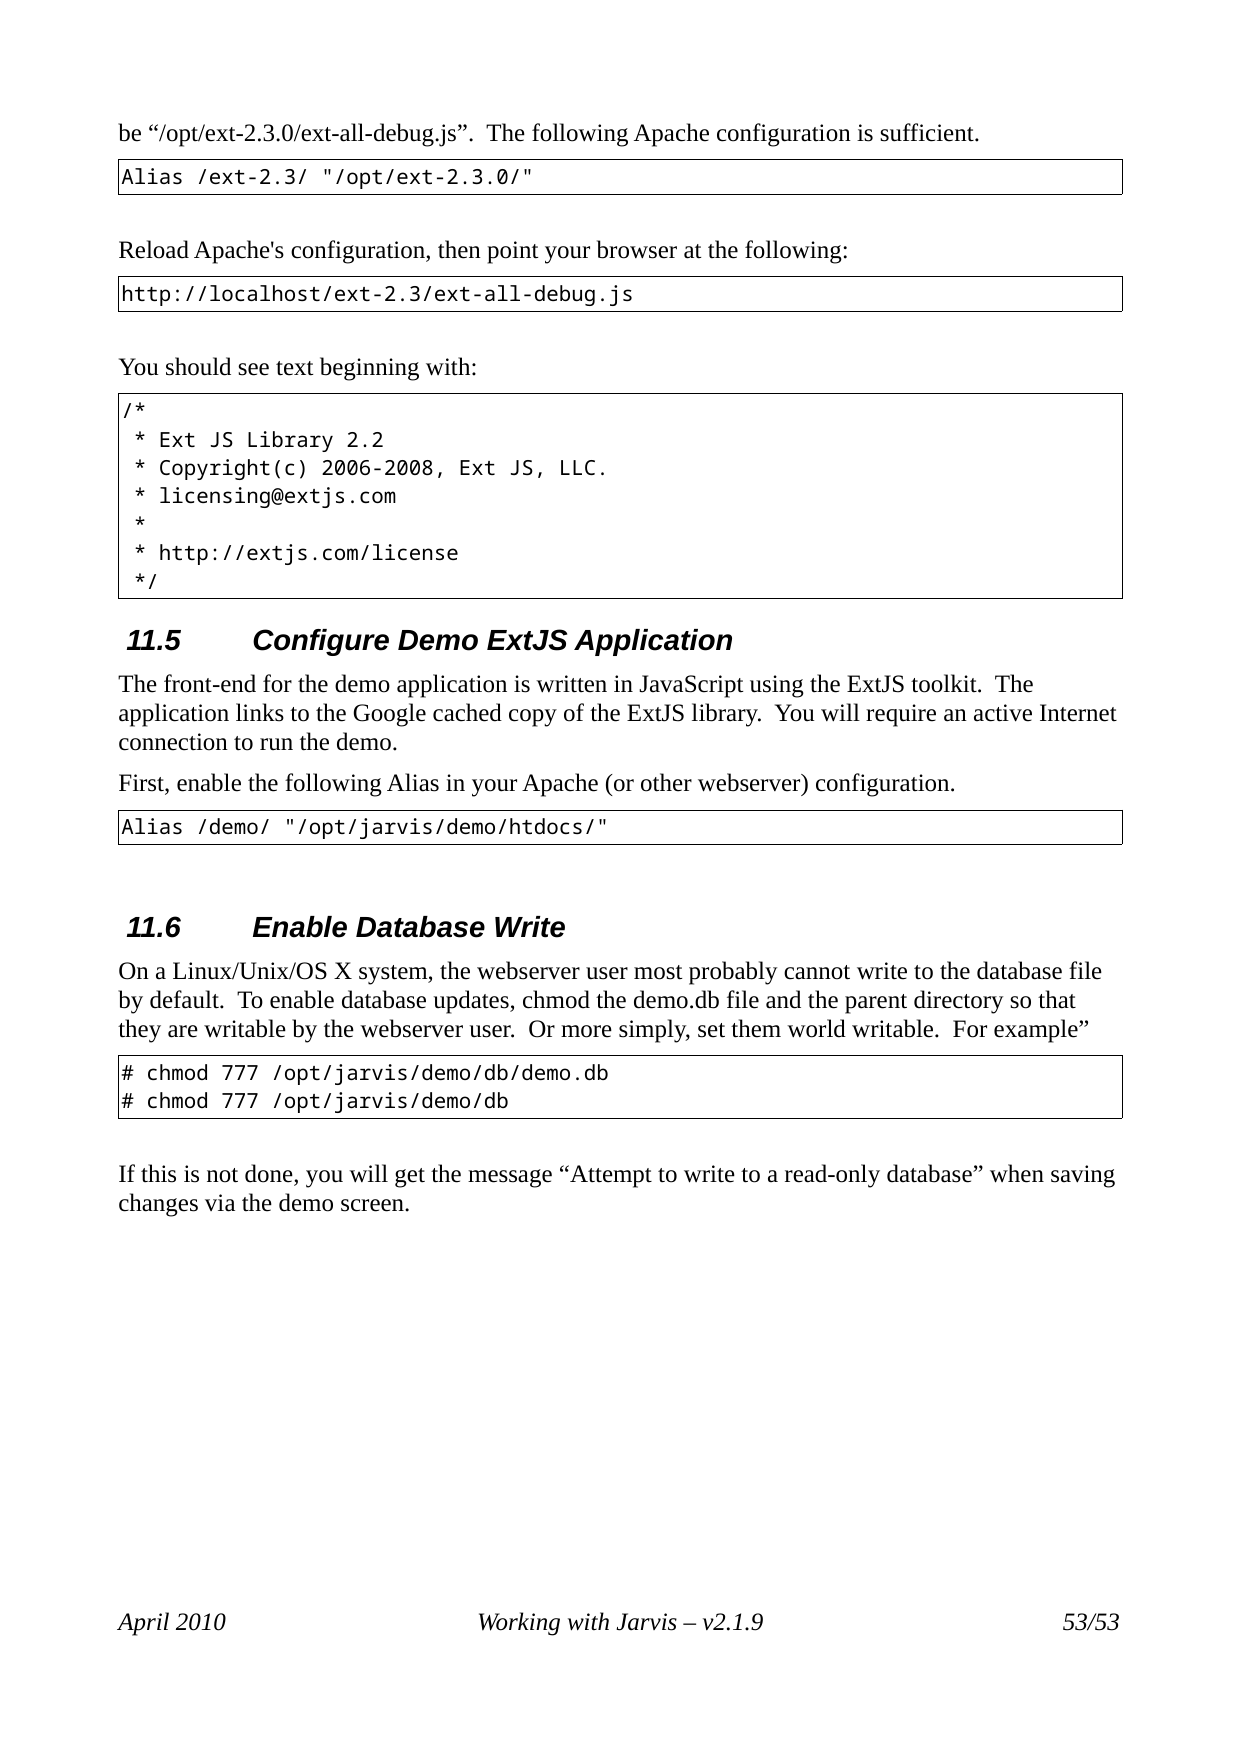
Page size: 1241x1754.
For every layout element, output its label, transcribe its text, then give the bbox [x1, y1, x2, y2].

text be “/opt/ext-2.3.0/ext-all-debug.js”. The following Apache configuration is sufficient. [118, 118, 1122, 147]
text On a Linux/Unix/OS X system, the webserver user most probably cannot write to the database file by default. To enable database updates, chmod the demo.db file and the parent directory so that they are writable by the webserver user. Or more simply, set them world writable. For example” [118, 956, 1122, 1042]
text /* [119, 394, 1122, 422]
text * licensing@extjs.com [119, 479, 1122, 507]
text Alias /demo/ "/opt/jarvis/demo/htdocs/" [119, 811, 1122, 844]
text * Copyright(c) 2006-2008, Ext JS, LLC. [119, 450, 1122, 479]
text # chmod 777 /opt/jarvis/demo/db/demo.db [119, 1056, 1122, 1083]
subtitle Enable Database Write [118, 910, 1122, 944]
text # chmod 777 /opt/jarvis/demo/db [119, 1083, 1122, 1118]
subtitle Configure Demo ExtJS Application [118, 623, 1122, 657]
text You should see text beginning with: [118, 352, 1122, 381]
text http://localhost/ext-2.3/ext-all-debug.js [119, 277, 1122, 311]
text * Ext JS Library 2.2 [119, 422, 1122, 450]
text If this is not done, you will get the message “Attempt to write to a read-only database” when saving changes via the demo screen. [118, 1159, 1122, 1217]
text */ [119, 564, 1122, 598]
text Alias /ext-2.3/ "/opt/ext-2.3.0/" [119, 160, 1122, 194]
text The front-end for the demo application is written in JavaScript using the ExtJS toolkit. The application links to the Google cached copy of the ExtJS library. You will require an active Internet connection to run the demo. [118, 669, 1122, 756]
text Reload Apache's configuration, then point your browser at the following: [118, 235, 1122, 264]
text * [119, 507, 1122, 536]
text * http://extjs.com/license [119, 536, 1122, 564]
text First, enable the following Alias in your Apache (or other webserver) configuration. [118, 768, 1122, 797]
